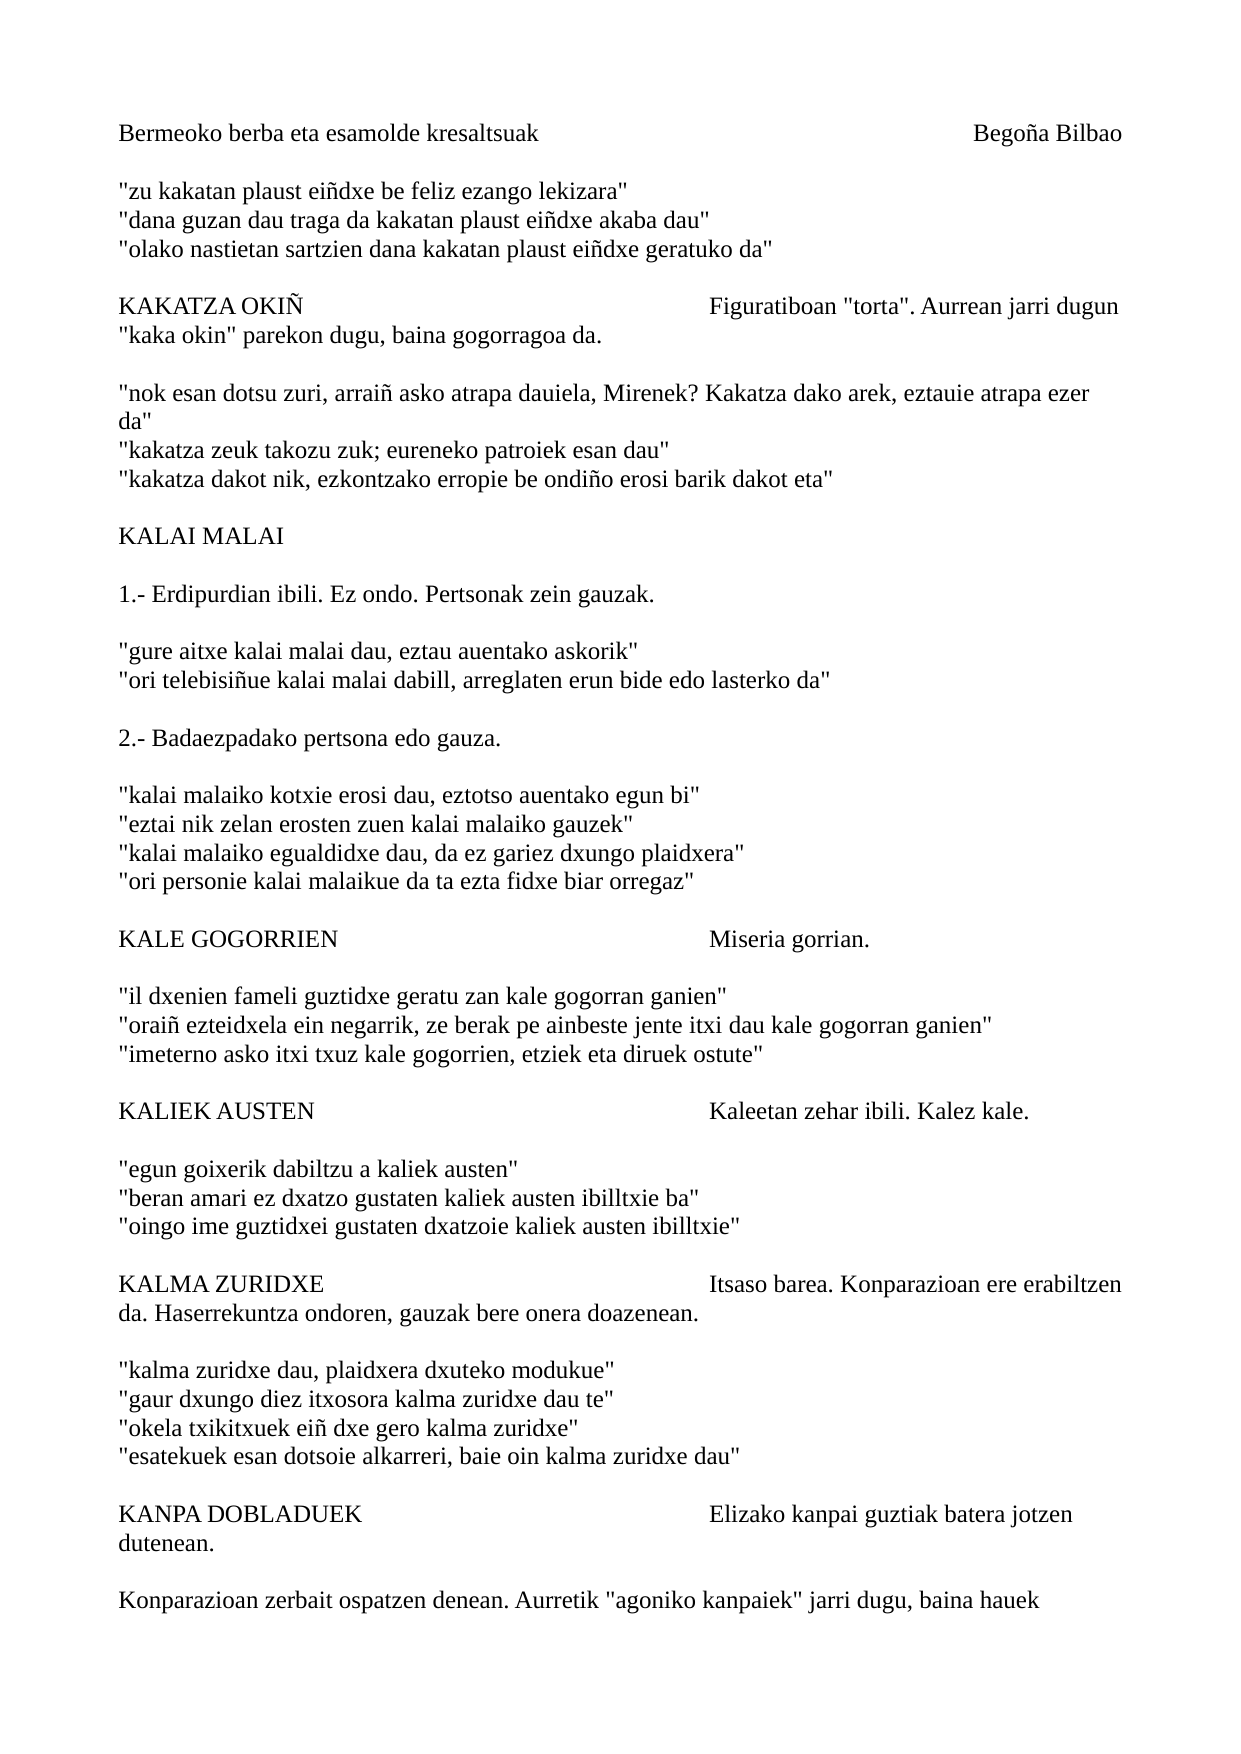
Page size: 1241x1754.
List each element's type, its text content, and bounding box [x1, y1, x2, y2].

text KANPA DOBLADUEK Elizako kanpai guztiak batera jotzen dutenean. [118, 1499, 1122, 1556]
text "nok esan dotsu zuri, arraiñ asko atrapa dauiela, Mirenek? Kakatza dako arek, eztauie atrapa ezer da" [118, 378, 1122, 435]
text "olako nastietan sartzien dana kakatan plaust eiñdxe geratuko da" [118, 234, 1122, 263]
text "oingo ime guztidxei gustaten dxatzoie kaliek austen ibilltxie" [118, 1211, 1122, 1240]
text KALAI MALAI [118, 521, 1122, 550]
text "kakatza dakot nik, ezkontzako erropie be ondiño erosi barik dakot eta" [118, 464, 1122, 493]
text "zu kakatan plaust eiñdxe be feliz ezango lekizara" [118, 176, 1122, 205]
text "kakatza zeuk takozu zuk; eureneko patroiek esan dau" [118, 435, 1122, 464]
text "ori personie kalai malaikue da ta ezta fidxe biar orregaz" [118, 866, 1122, 895]
text "gaur dxungo diez itxosora kalma zuridxe dau te" [118, 1384, 1122, 1413]
text "imeterno asko itxi txuz kale gogorrien, etziek eta diruek ostute" [118, 1039, 1122, 1068]
text Konparazioan zerbait ospatzen denean. Aurretik "agoniko kanpaiek" jarri dugu, baina hauek [118, 1585, 1122, 1614]
text "oraiñ ezteidxela ein negarrik, ze berak pe ainbeste jente itxi dau kale gogorran ganien" [118, 1010, 1122, 1039]
text "ori telebisiñue kalai malai dabill, arreglaten erun bide edo lasterko da" [118, 665, 1122, 694]
text "egun goixerik dabiltzu a kaliek austen" [118, 1154, 1122, 1183]
text "esatekuek esan dotsoie alkarreri, baie oin kalma zuridxe dau" [118, 1441, 1122, 1470]
text "kalai malaiko egualdidxe dau, da ez gariez dxungo plaidxera" [118, 838, 1122, 866]
text "okela txikitxuek eiñ dxe gero kalma zuridxe" [118, 1413, 1122, 1441]
text 1.- Erdipurdian ibili. Ez ondo. Pertsonak zein gauzak. [118, 579, 1122, 608]
text "gure aitxe kalai malai dau, eztau auentako askorik" [118, 636, 1122, 665]
text "eztai nik zelan erosten zuen kalai malaiko gauzek" [118, 809, 1122, 838]
text "dana guzan dau traga da kakatan plaust eiñdxe akaba dau" [118, 205, 1122, 234]
text "beran amari ez dxatzo gustaten kaliek austen ibilltxie ba" [118, 1183, 1122, 1211]
text KAKATZA OKIÑ Figuratiboan "torta". Aurrean jarri dugun "kaka okin" parekon dugu, baina gogorragoa da. [118, 291, 1122, 349]
text KALIEK AUSTEN Kaleetan zehar ibili. Kalez kale. [118, 1096, 1122, 1125]
text "il dxenien fameli guztidxe geratu zan kale gogorran ganien" [118, 981, 1122, 1010]
text 2.- Badaezpadako pertsona edo gauza. [118, 723, 1122, 751]
text KALMA ZURIDXE Itsaso barea. Konparazioan ere erabiltzen da. Haserrekuntza ondoren, gauzak bere onera doazenean. [118, 1269, 1122, 1326]
text "kalma zuridxe dau, plaidxera dxuteko modukue" [118, 1355, 1122, 1384]
text KALE GOGORRIEN Miseria gorrian. [118, 924, 1122, 953]
text "kalai malaiko kotxie erosi dau, eztotso auentako egun bi" [118, 780, 1122, 809]
